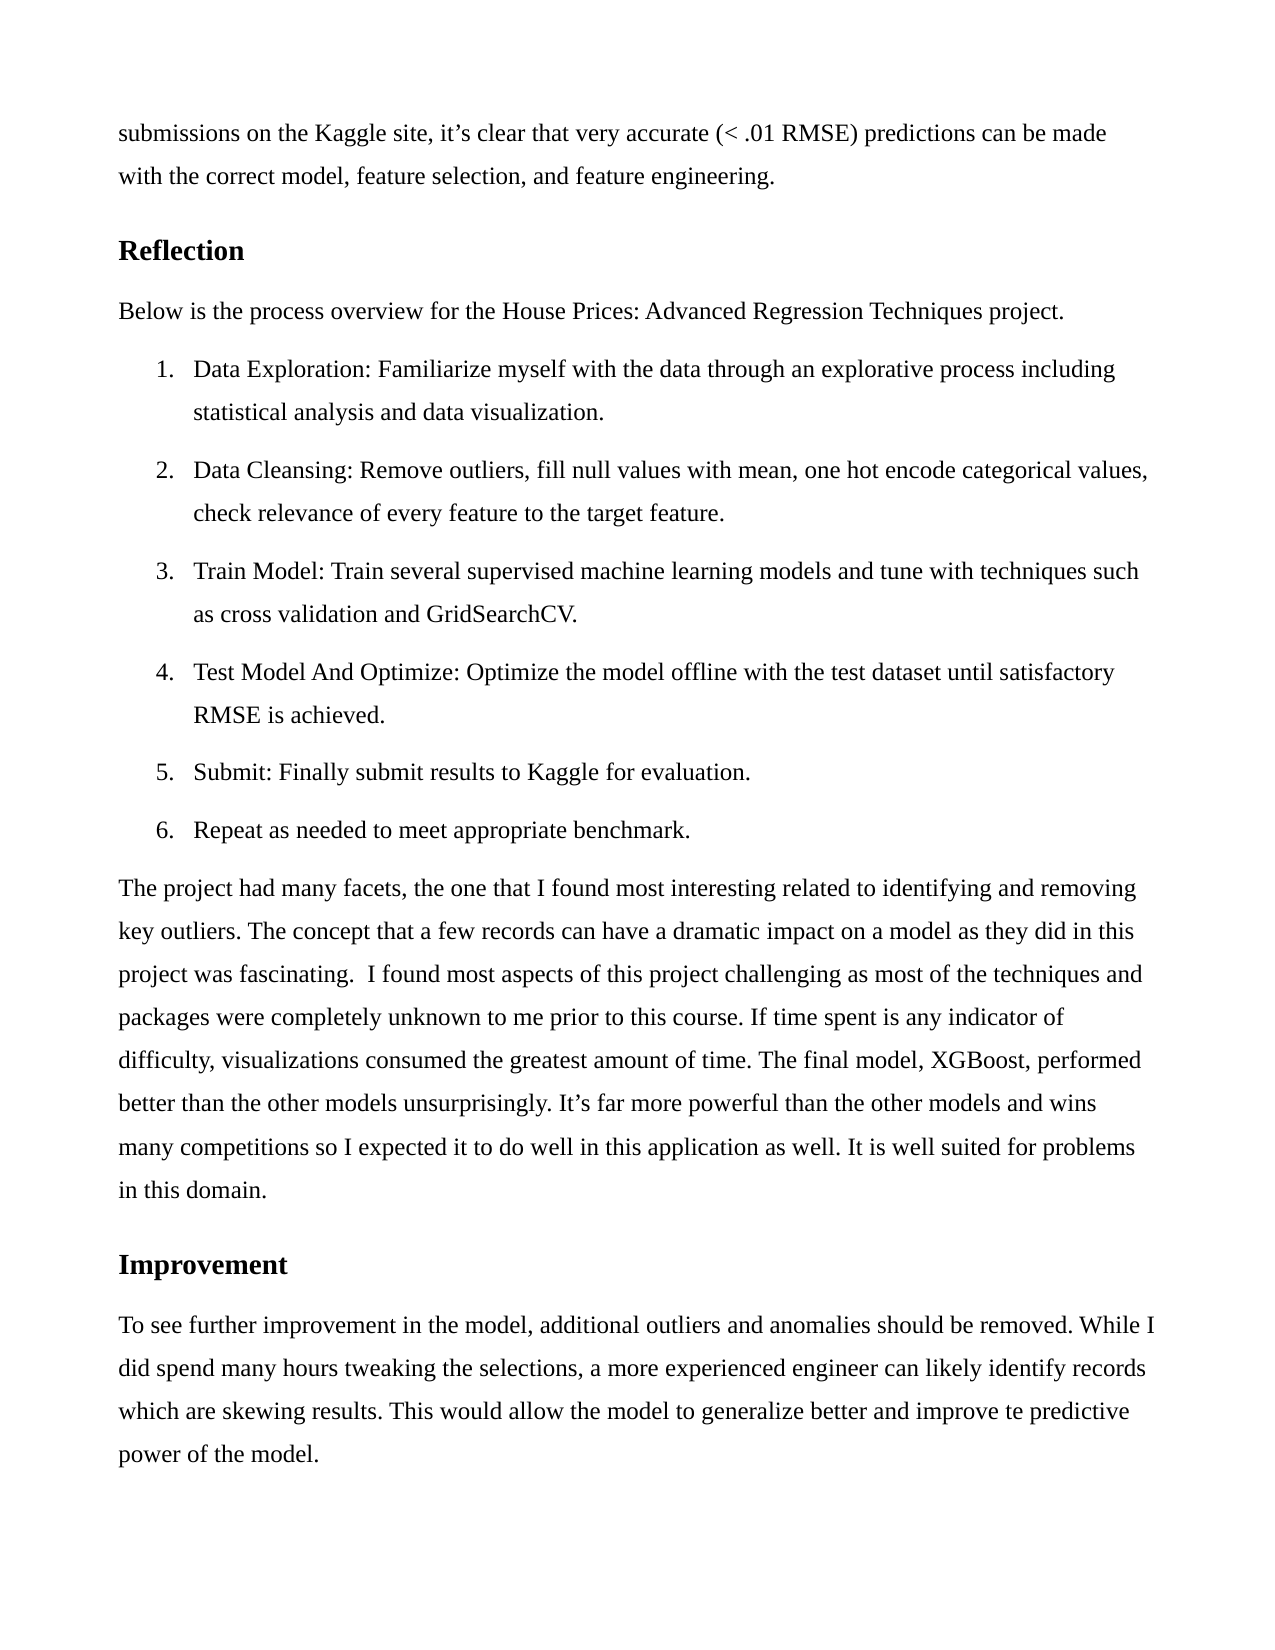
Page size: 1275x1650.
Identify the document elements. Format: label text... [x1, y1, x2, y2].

list Test Model And Optimize: Optimize the model offline with the test dataset until satisfactory RMSE is achieved. [156, 657, 1157, 728]
subtitle Improvement [118, 1247, 1157, 1281]
subtitle Reflection [118, 233, 1157, 267]
list Data Exploration: Familiarize myself with the data through an explorative process including statistical analysis and data visualization. [156, 354, 1157, 426]
text Below is the process overview for the House Prices: Advanced Regression Techniques project. [118, 296, 1157, 325]
text submissions on the Kaggle site, it’s clear that very accurate (< .01 RMSE) predictions can be made with the correct model, feature selection, and feature engineering. [118, 118, 1157, 190]
list Train Model: Train several supervised machine learning models and tune with techniques such as cross validation and GridSearchCV. [156, 556, 1157, 628]
text To see further improvement in the model, additional outliers and anomalies should be removed. While I did spend many hours tweaking the selections, a more experienced engineer can likely identify records which are skewing results. This would allow the model to generalize better and improve te predictive power of the model. [118, 1310, 1157, 1468]
list Data Cleansing: Remove outliers, fill null values with mean, one hot encode categorical values, check relevance of every feature to the target feature. [156, 455, 1157, 527]
list Submit: Finally submit results to Kaggle for evaluation. [156, 757, 1157, 786]
text The project had many facets, the one that I found most interesting related to identifying and removing key outliers. The concept that a few records can have a dramatic impact on a model as they did in this project was fascinating. I found most aspects of this project challenging as most of the techniques and packages were completely unknown to me prior to this course. If time spent is any indicator of difficulty, visualizations consumed the greatest amount of time. The final model, XGBoost, performed better than the other models unsurprisingly. It’s far more powerful than the other models and wins many competitions so I expected it to do well in this application as well. It is well suited for problems in this domain. [118, 873, 1157, 1203]
list Repeat as needed to meet appropriate benchmark. [156, 815, 1157, 844]
